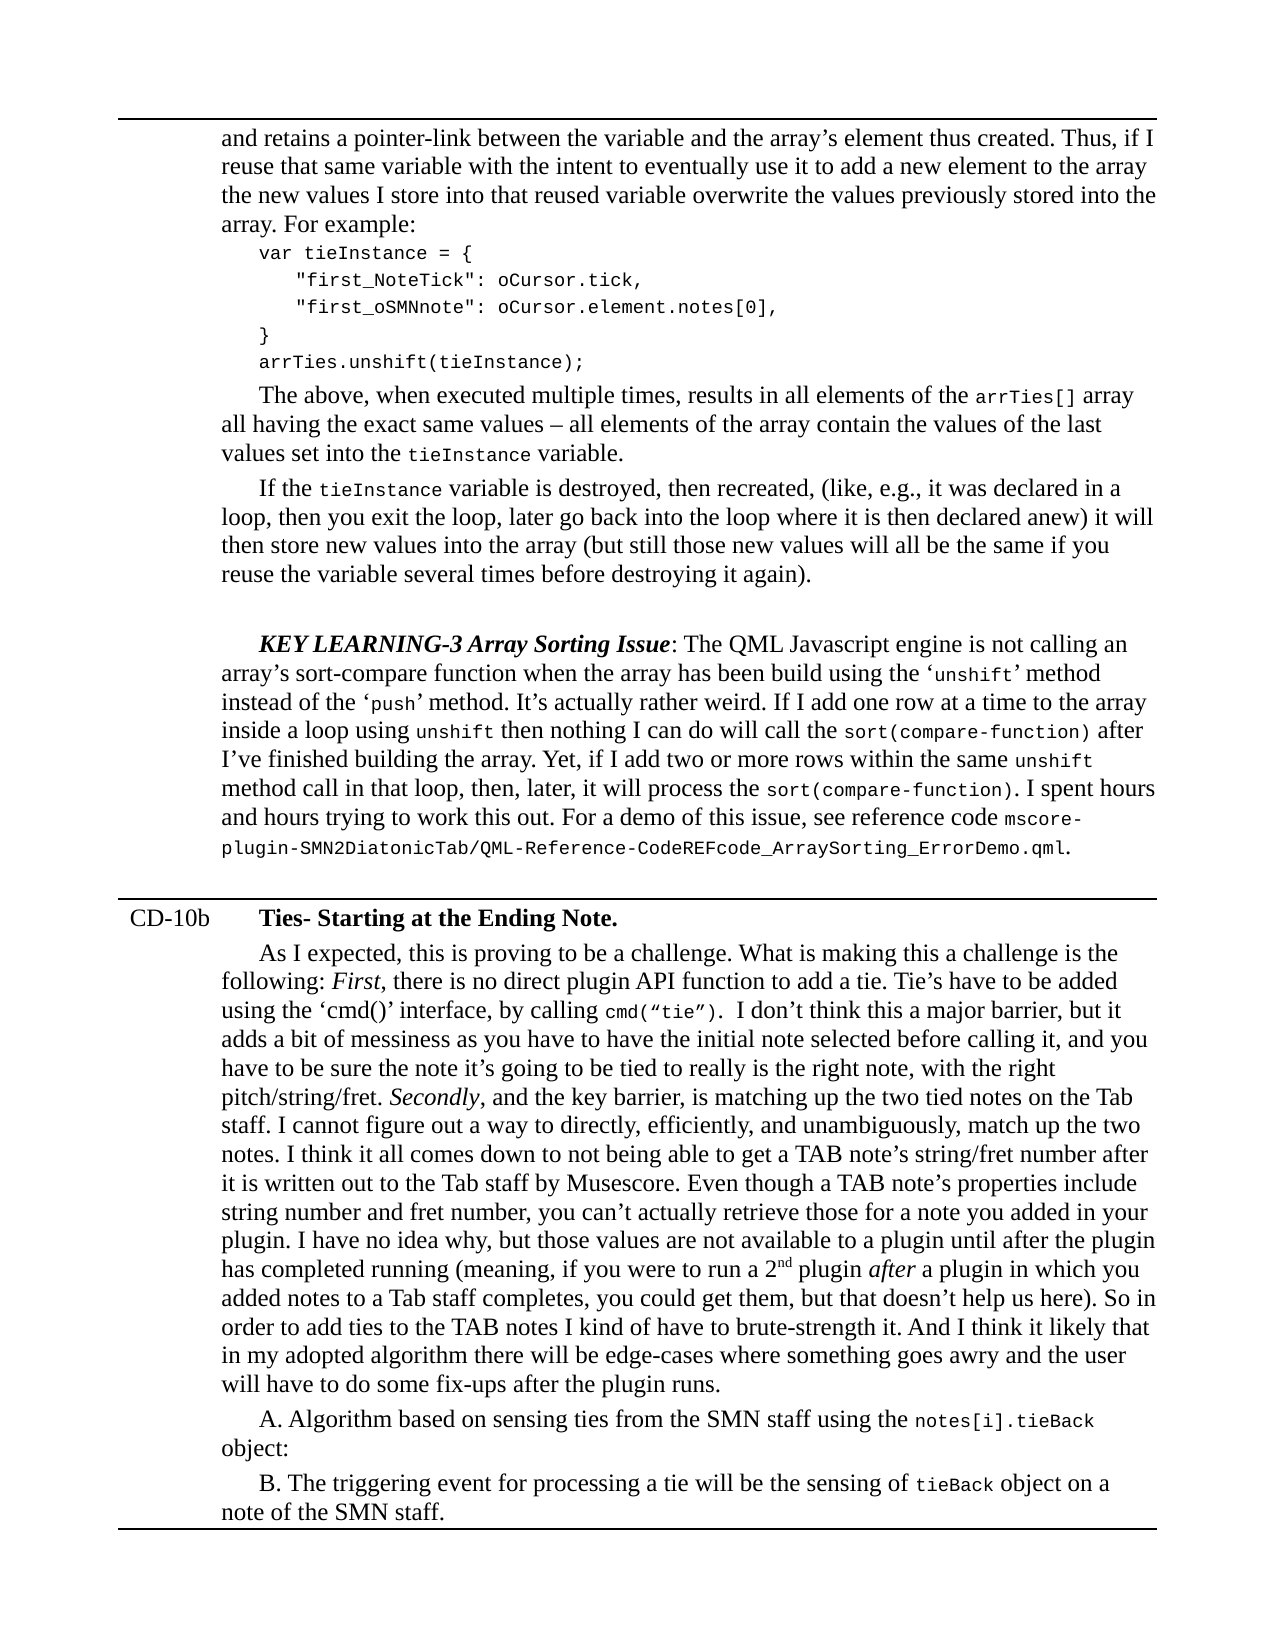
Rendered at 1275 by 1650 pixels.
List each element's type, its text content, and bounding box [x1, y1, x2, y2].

table_cell [118, 120, 221, 898]
table_cell Ties- Starting at the Ending Note. As I expected, this is proving to be a challenge. What is making this a challenge is the following: First, there is no direct plugin API function to add a tie. Tie’s have to be added using the ‘cmd()’ interface, by calling cmd(“tie”). I don’t think this a major barrier, but it adds a bit of messiness as you have to have the initial note selected before calling it, and you have to be sure the note it’s going to be tied to really is the right note, with the right pitch/string/fret. Secondly, and the key barrier, is matching up the two tied notes on the Tab staff. I cannot figure out a way to directly, efficiently, and unambiguously, match up the two notes. I think it all comes down to not being able to get a TAB note’s string/fret number after it is written out to the Tab staff by Musescore. Even though a TAB note’s properties include string number and fret number, you can’t actually retrieve those for a note you added in your plugin. I have no idea why, but those values are not available to a plugin until after the plugin has completed running (meaning, if you were to run a 2nd plugin after a plugin in which you added notes to a Tab staff completes, you could get them, but that doesn’t help us here). So in order to add ties to the TAB notes I kind of have to brute-strength it. And I think it likely that in my adopted algorithm there will be edge-cases where something goes awry and the user will have to do some fix-ups after the plugin runs. A. Algorithm based on sensing ties from the SMN staff using the notes[i].tieBack object: B. The triggering event for processing a tie will be the sensing of tieBack object on a note of the SMN staff. [221, 900, 1157, 1528]
table_cell CD-10b [118, 900, 221, 1528]
table_cell and retains a pointer-link between the variable and the array’s element thus created. Thus, if I reuse that same variable with the intent to eventually use it to add a new element to the array the new values I store into that reused variable overwrite the values previously stored into the array. For example: var tieInstance = { "first_NoteTick": oCursor.tick, "first_oSMNnote": oCursor.element.notes[0], } arrTies.unshift(tieInstance); The above, when executed multiple times, results in all elements of the arrTies[] array all having the exact same values – all elements of the array contain the values of the last values set into the tieInstance variable. If the tieInstance variable is destroyed, then recreated, (like, e.g., it was declared in a loop, then you exit the loop, later go back into the loop where it is then declared anew) it will then store new values into the array (but still those new values will all be the same if you reuse the variable several times before destroying it again). KEY LEARNING-3 Array Sorting Issue: The QML Javascript engine is not calling an array’s sort-compare function when the array has been build using the ‘unshift’ method instead of the ‘push’ method. It’s actually rather weird. If I add one row at a time to the array inside a loop using unshift then nothing I can do will call the sort(compare-function) after I’ve finished building the array. Yet, if I add two or more rows within the same unshift method call in that loop, then, later, it will process the sort(compare-function). I spent hours and hours trying to work this out. For a demo of this issue, see reference code mscore-plugin-SMN2DiatonicTab/QML-Reference-CodeREFcode_ArraySorting_ErrorDemo.qml. [221, 120, 1157, 898]
